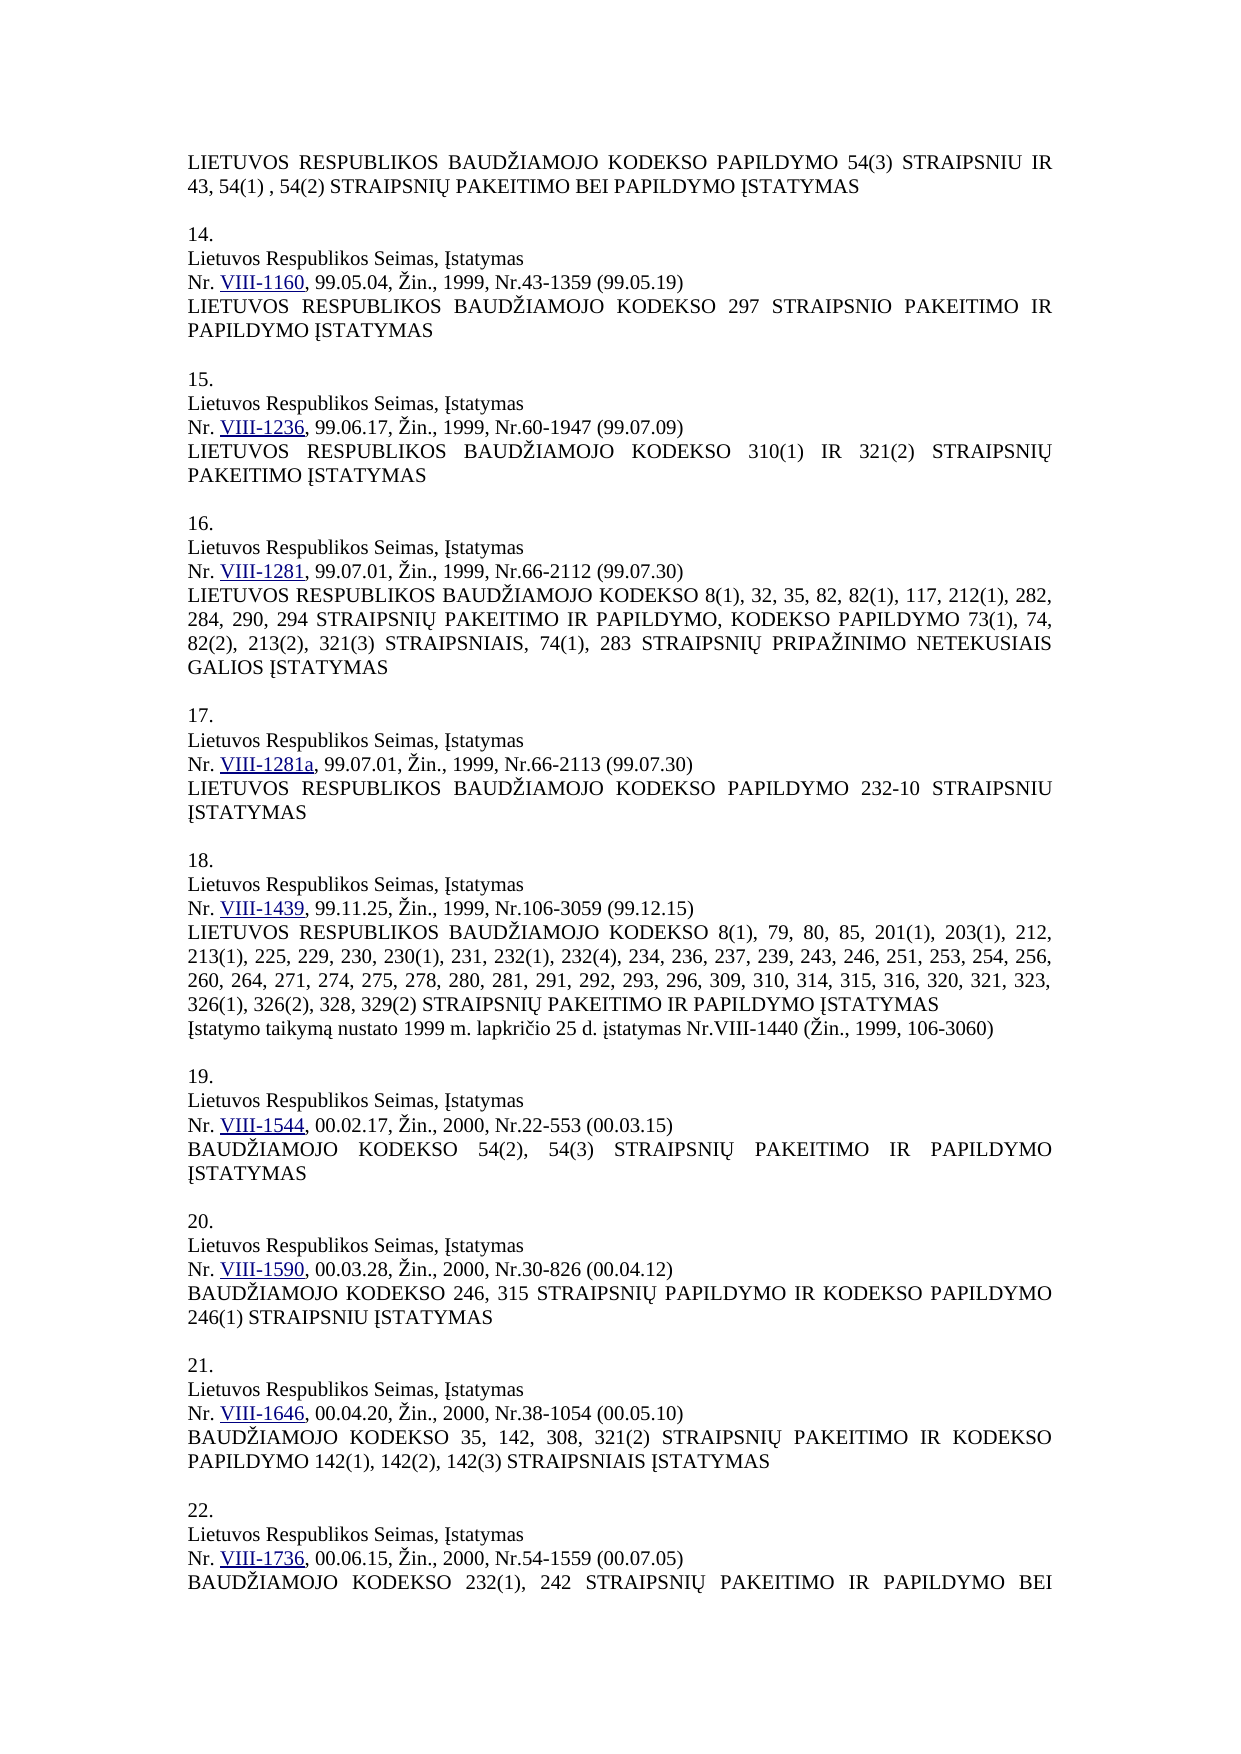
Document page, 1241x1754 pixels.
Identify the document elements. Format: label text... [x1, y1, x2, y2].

text Nr. VIII-1544, 00.02.17, Žin., 2000, Nr.22-553 (00.03.15) [187, 1112, 1053, 1137]
text 20. [187, 1209, 1053, 1233]
text Lietuvos Respublikos Seimas, Įstatymas [187, 1233, 1053, 1257]
text Nr. VIII-1736, 00.06.15, Žin., 2000, Nr.54-1559 (00.07.05) [187, 1546, 1053, 1570]
text 15. [187, 367, 1053, 391]
text LIETUVOS RESPUBLIKOS BAUDŽIAMOJO KODEKSO 297 STRAIPSNIO PAKEITIMO IR PAPILDYMO ĮSTATYMAS [187, 294, 1053, 342]
text Lietuvos Respublikos Seimas, Įstatymas [187, 535, 1053, 559]
text Nr. VIII-1646, 00.04.20, Žin., 2000, Nr.38-1054 (00.05.10) [187, 1401, 1053, 1425]
text Lietuvos Respublikos Seimas, Įstatymas [187, 872, 1053, 896]
text 16. [187, 511, 1053, 535]
text 18. [187, 848, 1053, 872]
text Nr. VIII-1281, 99.07.01, Žin., 1999, Nr.66-2112 (99.07.30) [187, 559, 1053, 583]
text 14. [187, 222, 1053, 246]
text LIETUVOS RESPUBLIKOS BAUDŽIAMOJO KODEKSO PAPILDYMO 54(3) STRAIPSNIU IR 43, 54(1) , 54(2) STRAIPSNIŲ PAKEITIMO BEI PAPILDYMO ĮSTATYMAS [187, 150, 1053, 198]
text 21. [187, 1353, 1053, 1377]
text Lietuvos Respublikos Seimas, Įstatymas [187, 391, 1053, 415]
text LIETUVOS RESPUBLIKOS BAUDŽIAMOJO KODEKSO 8(1), 32, 35, 82, 82(1), 117, 212(1), 282, 284, 290, 294 STRAIPSNIŲ PAKEITIMO IR PAPILDYMO, KODEKSO PAPILDYMO 73(1), 74, 82(2), 213(2), 321(3) STRAIPSNIAIS, 74(1), 283 STRAIPSNIŲ PRIPAŽINIMO NETEKUSIAIS GALIOS ĮSTATYMAS [187, 583, 1053, 679]
text BAUDŽIAMOJO KODEKSO 246, 315 STRAIPSNIŲ PAPILDYMO IR KODEKSO PAPILDYMO 246(1) STRAIPSNIU ĮSTATYMAS [187, 1281, 1053, 1329]
text Lietuvos Respublikos Seimas, Įstatymas [187, 1522, 1053, 1546]
text 19. [187, 1064, 1053, 1088]
text BAUDŽIAMOJO KODEKSO 232(1), 242 STRAIPSNIŲ PAKEITIMO IR PAPILDYMO BEI [187, 1570, 1053, 1594]
text LIETUVOS RESPUBLIKOS BAUDŽIAMOJO KODEKSO 8(1), 79, 80, 85, 201(1), 203(1), 212, 213(1), 225, 229, 230, 230(1), 231, 232(1), 232(4), 234, 236, 237, 239, 243, 246, 251, 253, 254, 256, 260, 264, 271, 274, 275, 278, 280, 281, 291, 292, 293, 296, 309, 310, 314, 315, 316, 320, 321, 323, 326(1), 326(2), 328, 329(2) STRAIPSNIŲ PAKEITIMO IR PAPILDYMO ĮSTATYMAS [187, 920, 1053, 1016]
text Nr. VIII-1236, 99.06.17, Žin., 1999, Nr.60-1947 (99.07.09) [187, 415, 1053, 439]
text Lietuvos Respublikos Seimas, Įstatymas [187, 1088, 1053, 1112]
text 17. [187, 703, 1053, 727]
text Nr. VIII-1281a, 99.07.01, Žin., 1999, Nr.66-2113 (99.07.30) [187, 752, 1053, 776]
text Lietuvos Respublikos Seimas, Įstatymas [187, 246, 1053, 270]
text Įstatymo taikymą nustato 1999 m. lapkričio 25 d. įstatymas Nr.VIII-1440 (Žin., 1999, 106-3060) [187, 1016, 1053, 1040]
text Lietuvos Respublikos Seimas, Įstatymas [187, 1377, 1053, 1401]
text BAUDŽIAMOJO KODEKSO 54(2), 54(3) STRAIPSNIŲ PAKEITIMO IR PAPILDYMO ĮSTATYMAS [187, 1137, 1053, 1185]
text Nr. VIII-1590, 00.03.28, Žin., 2000, Nr.30-826 (00.04.12) [187, 1257, 1053, 1281]
text Lietuvos Respublikos Seimas, Įstatymas [187, 727, 1053, 752]
text BAUDŽIAMOJO KODEKSO 35, 142, 308, 321(2) STRAIPSNIŲ PAKEITIMO IR KODEKSO PAPILDYMO 142(1), 142(2), 142(3) STRAIPSNIAIS ĮSTATYMAS [187, 1425, 1053, 1473]
text Nr. VIII-1439, 99.11.25, Žin., 1999, Nr.106-3059 (99.12.15) [187, 896, 1053, 920]
text Nr. VIII-1160, 99.05.04, Žin., 1999, Nr.43-1359 (99.05.19) [187, 270, 1053, 294]
text LIETUVOS RESPUBLIKOS BAUDŽIAMOJO KODEKSO 310(1) IR 321(2) STRAIPSNIŲ PAKEITIMO ĮSTATYMAS [187, 439, 1053, 487]
text LIETUVOS RESPUBLIKOS BAUDŽIAMOJO KODEKSO PAPILDYMO 232-10 STRAIPSNIU ĮSTATYMAS [187, 776, 1053, 824]
text 22. [187, 1497, 1053, 1522]
